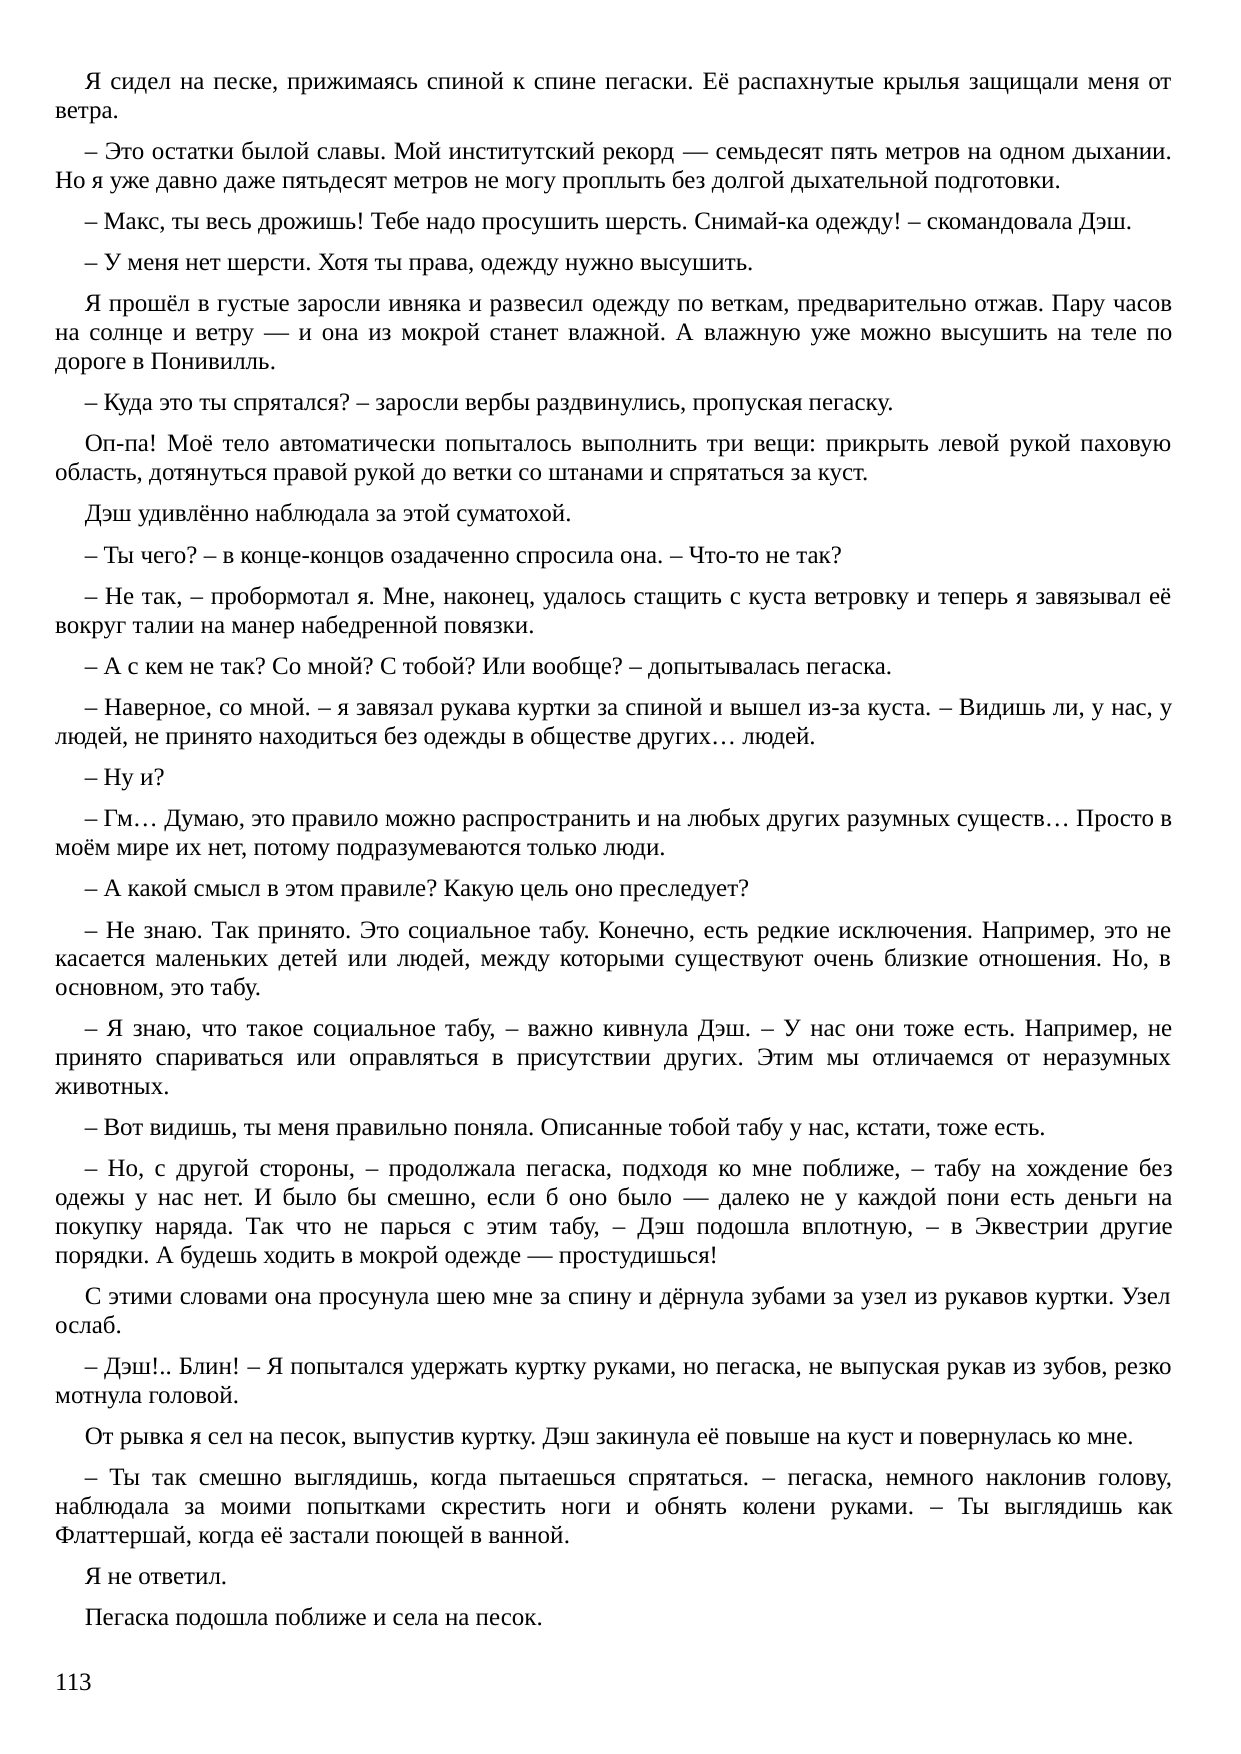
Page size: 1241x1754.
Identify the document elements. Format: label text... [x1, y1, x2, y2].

text Я не ответил. [55, 1561, 1173, 1590]
text – Куда это ты спрятался? – заросли вербы раздвинулись, пропуская пегаску. [55, 387, 1173, 416]
text С этими словами она просунула шею мне за спину и дёрнула зубами за узел из рукавов куртки. Узел ослаб. [55, 1281, 1173, 1338]
text От рывка я сел на песок, выпустив куртку. Дэш закинула её повыше на куст и повернулась ко мне. [55, 1421, 1173, 1450]
text – Дэш!.. Блин! – Я попытался удержать куртку руками, но пегаска, не выпуская рукав из зубов, резко мотнула головой. [55, 1351, 1173, 1408]
text – Ну и? [55, 762, 1173, 791]
text – Наверное, со мной. – я завязал рукава куртки за спиной и вышел из-за куста. – Видишь ли, у нас, у людей, не принято находиться без одежды в обществе других… людей. [55, 692, 1173, 750]
text – Я знаю, что такое социальное табу, – важно кивнула Дэш. – У нас они тоже есть. Например, не принято спариваться или оправляться в присутствии других. Этим мы отличаемся от неразумных животных. [55, 1013, 1173, 1100]
text – Ты так смешно выглядишь, когда пытаешься спрятаться. – пегаска, немного наклонив голову, наблюдала за моими попытками скрестить ноги и обнять колени руками. – Ты выглядишь как Флаттершай, когда её застали поющей в ванной. [55, 1462, 1173, 1548]
text – Но, с другой стороны, – продолжала пегаска, подходя ко мне поближе, – табу на хождение без одежы у нас нет. И было бы смешно, если б оно было — далеко не у каждой пони есть деньги на покупку наряда. Так что не парься с этим табу, – Дэш подошла вплотную, – в Эквестрии другие порядки. А будешь ходить в мокрой одежде — простудишься! [55, 1153, 1173, 1268]
text – Вот видишь, ты меня правильно поняла. Описанные тобой табу у нас, кстати, тоже есть. [55, 1112, 1173, 1141]
text Я прошёл в густые заросли ивняка и развесил одежду по веткам, предварительно отжав. Пару часов на солнце и ветру — и она из мокрой станет влажной. А влажную уже можно высушить на теле по дороге в Понивилль. [55, 288, 1173, 375]
text – Не знаю. Так принято. Это социальное табу. Конечно, есть редкие исключения. Например, это не касается маленьких детей или людей, между которыми существуют очень близкие отношения. Но, в основном, это табу. [55, 915, 1173, 1001]
text – А какой смысл в этом правиле? Какую цель оно преследует? [55, 873, 1173, 902]
text – Это остатки былой славы. Мой институтский рекорд — семьдесят пять метров на одном дыхании. Но я уже давно даже пятьдесят метров не могу проплыть без долгой дыхательной подготовки. [55, 136, 1173, 193]
text – Гм… Думаю, это правило можно распространить и на любых других разумных существ… Просто в моём мире их нет, потому подразумеваются только люди. [55, 803, 1173, 861]
text – Макс, ты весь дрожишь! Тебе надо просушить шерсть. Снимай-ка одежду! – скомандовала Дэш. [55, 206, 1173, 235]
text Пегаска подошла поближе и села на песок. [55, 1602, 1173, 1631]
text – Не так, – пробормотал я. Мне, наконец, удалось стащить с куста ветровку и теперь я завязывал её вокруг талии на манер набедренной повязки. [55, 581, 1173, 638]
text – А с кем не так? Со мной? С тобой? Или вообще? – допытывалась пегаска. [55, 651, 1173, 680]
text – У меня нет шерсти. Хотя ты права, одежду нужно высушить. [55, 247, 1173, 276]
text – Ты чего? – в конце-концов озадаченно спросила она. – Что-то не так? [55, 540, 1173, 568]
text Я сидел на песке, прижимаясь спиной к спине пегаски. Её распахнутые крылья защищали меня от ветра. [55, 66, 1173, 123]
text Дэш удивлённо наблюдала за этой суматохой. [55, 498, 1173, 527]
text Оп-па! Моё тело автоматически попыталось выполнить три вещи: прикрыть левой рукой паховую область, дотянуться правой рукой до ветки со штанами и спрятаться за куст. [55, 428, 1173, 486]
